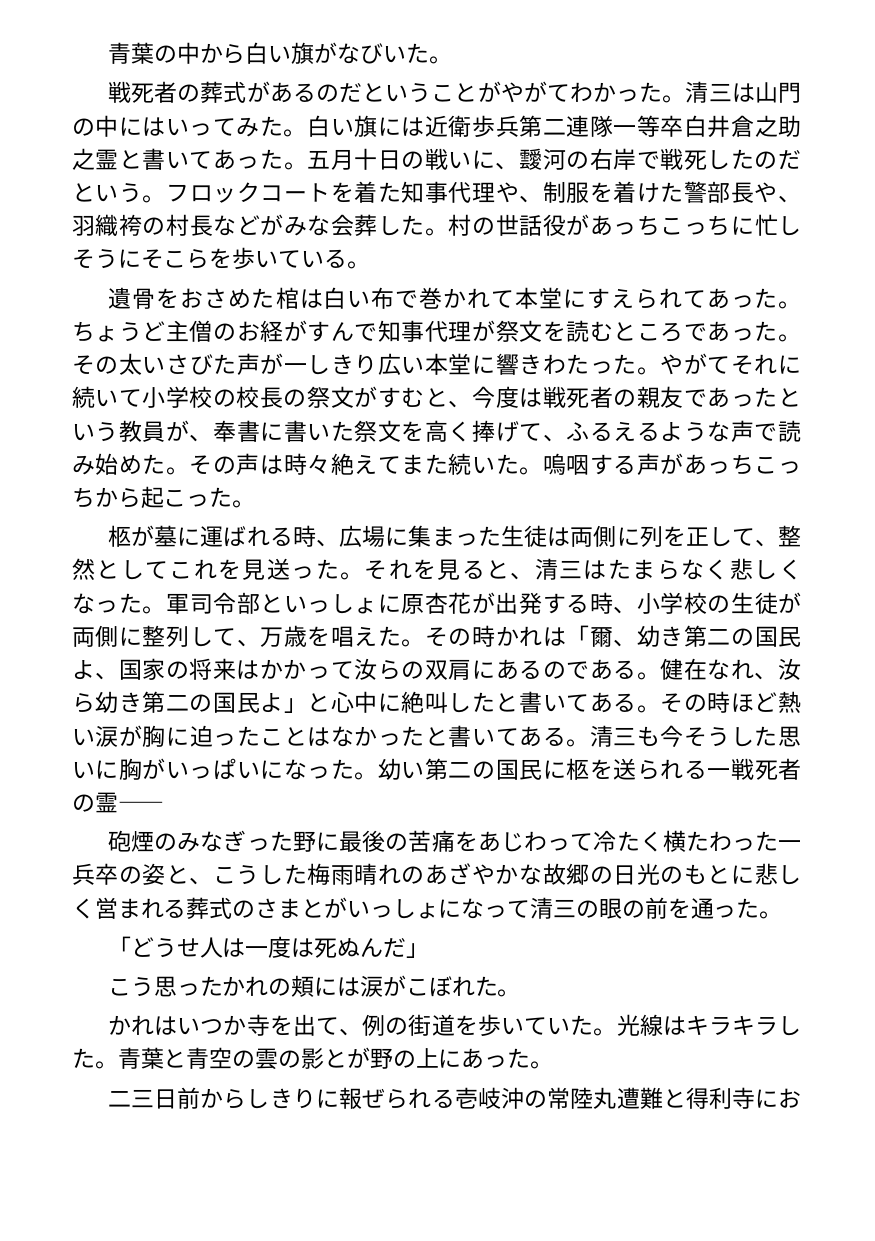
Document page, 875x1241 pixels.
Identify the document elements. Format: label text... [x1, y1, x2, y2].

text 戦死者の葬式があるのだということがやがてわかった。清三は山門の中にはいってみた。白い旗には近衛歩兵第二連隊一等卒白井倉之助之霊と書いてあった。五月十日の戦いに、靉河の右岸で戦死したのだという。フロックコートを着た知事代理や、制服を着けた警部長や、羽織袴の村長などがみな会葬した。村の世話役があっちこっちに忙しそうにそこらを歩いている。 [72, 75, 802, 274]
text 砲煙のみなぎった野に最後の苦痛をあじわって冷たく横たわった一兵卒の姿と、こうした梅雨晴れのあざやかな故郷の日光のもとに悲しく営まれる葬式のさまとがいっしょになって清三の眼の前を通った。 [72, 824, 802, 924]
text こう思ったかれの頬には涙がこぼれた。 [72, 969, 802, 1002]
text かれはいつか寺を出て、例の街道を歩いていた。光線はキラキラした。青葉と青空の雲の影とが野の上にあった。 [72, 1008, 802, 1074]
text 青葉の中から白い旗がなびいた。 [72, 36, 802, 69]
text 「どうせ人は一度は死ぬんだ」 [72, 930, 802, 963]
text 二三日前からしきりに報ぜられる壱岐沖の常陸丸遭難と得利寺にお [72, 1080, 802, 1114]
text 柩が墓に運ばれる時、広場に集まった生徒は両側に列を正して、整然としてこれを見送った。それを見ると、清三はたまらなく悲しくなった。軍司令部といっしょに原杏花が出発する時、小学校の生徒が両側に整列して、万歳を唱えた。その時かれは「爾、幼き第二の国民よ、国家の将来はかかって汝らの双肩にあるのである。健在なれ、汝ら幼き第二の国民よ」と心中に絶叫したと書いてある。その時ほど熱い涙が胸に迫ったことはなかったと書いてある。清三も今そうした思いに胸がいっぱいになった。幼い第二の国民に柩を送られる一戦死者の霊―― [72, 519, 802, 818]
text 遺骨をおさめた棺は白い布で巻かれて本堂にすえられてあった。ちょうど主僧のお経がすんで知事代理が祭文を読むところであった。その太いさびた声が一しきり広い本堂に響きわたった。やがてそれに続いて小学校の校長の祭文がすむと、今度は戦死者の親友であったという教員が、奉書に書いた祭文を高く捧げて、ふるえるような声で読み始めた。その声は時々絶えてまた続いた。嗚咽する声があっちこっちから起こった。 [72, 281, 802, 513]
